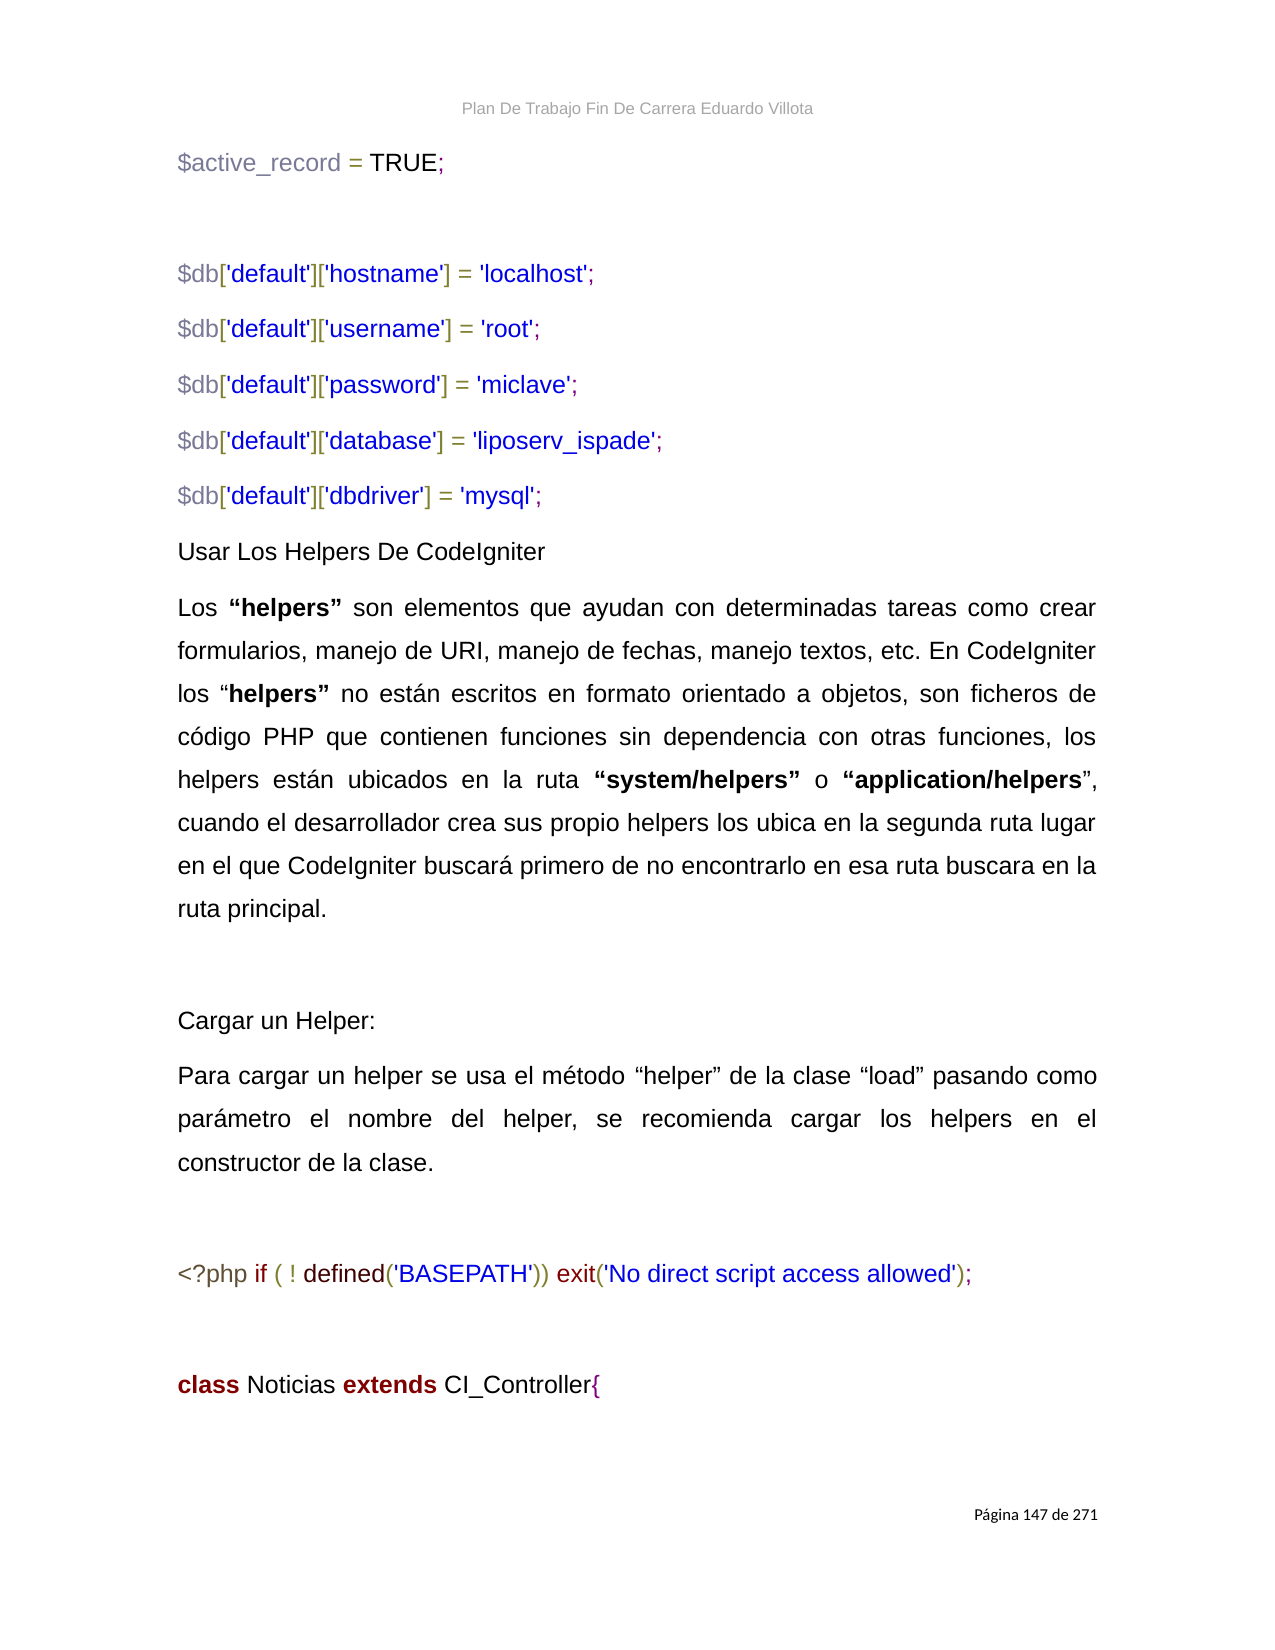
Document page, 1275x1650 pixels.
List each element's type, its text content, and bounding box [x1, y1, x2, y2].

text Usar Los Helpers De CodeIgniter [177, 537, 1098, 566]
text $db['default']['dbdriver'] = 'mysql'; [177, 481, 1098, 510]
text <?php if ( ! defined('BASEPATH')) exit('No direct script access allowed'); [177, 1259, 1098, 1288]
text Cargar un Helper: [177, 1006, 1098, 1034]
text $active_record = TRUE; [177, 148, 1098, 176]
text $db['default']['username'] = 'root'; [177, 314, 1098, 343]
text $db['default']['hostname'] = 'localhost'; [177, 259, 1098, 288]
text class Noticias extends CI_Controller{ [177, 1370, 1098, 1399]
text Los “helpers” son elementos que ayudan con determinadas tareas como crear formularios, manejo de URI, manejo de fechas, manejo textos, etc. En CodeIgniter los “helpers” no están escritos en formato orientado a objetos, son ficheros de código PHP que contienen funciones sin dependencia con otras funciones, los helpers están ubicados en la ruta “system/helpers” o “application/helpers”, cuando el desarrollador crea sus propio helpers los ubica en la segunda ruta lugar en el que CodeIgniter buscará primero de no encontrarlo en esa ruta buscara en la ruta principal. [177, 593, 1098, 923]
text $db['default']['password'] = 'miclave'; [177, 370, 1098, 399]
text Para cargar un helper se usa el método “helper” de la clase “load” pasando como parámetro el nombre del helper, se recomienda cargar los helpers en el constructor de la clase. [177, 1061, 1098, 1176]
text $db['default']['database'] = 'liposerv_ispade'; [177, 426, 1098, 454]
